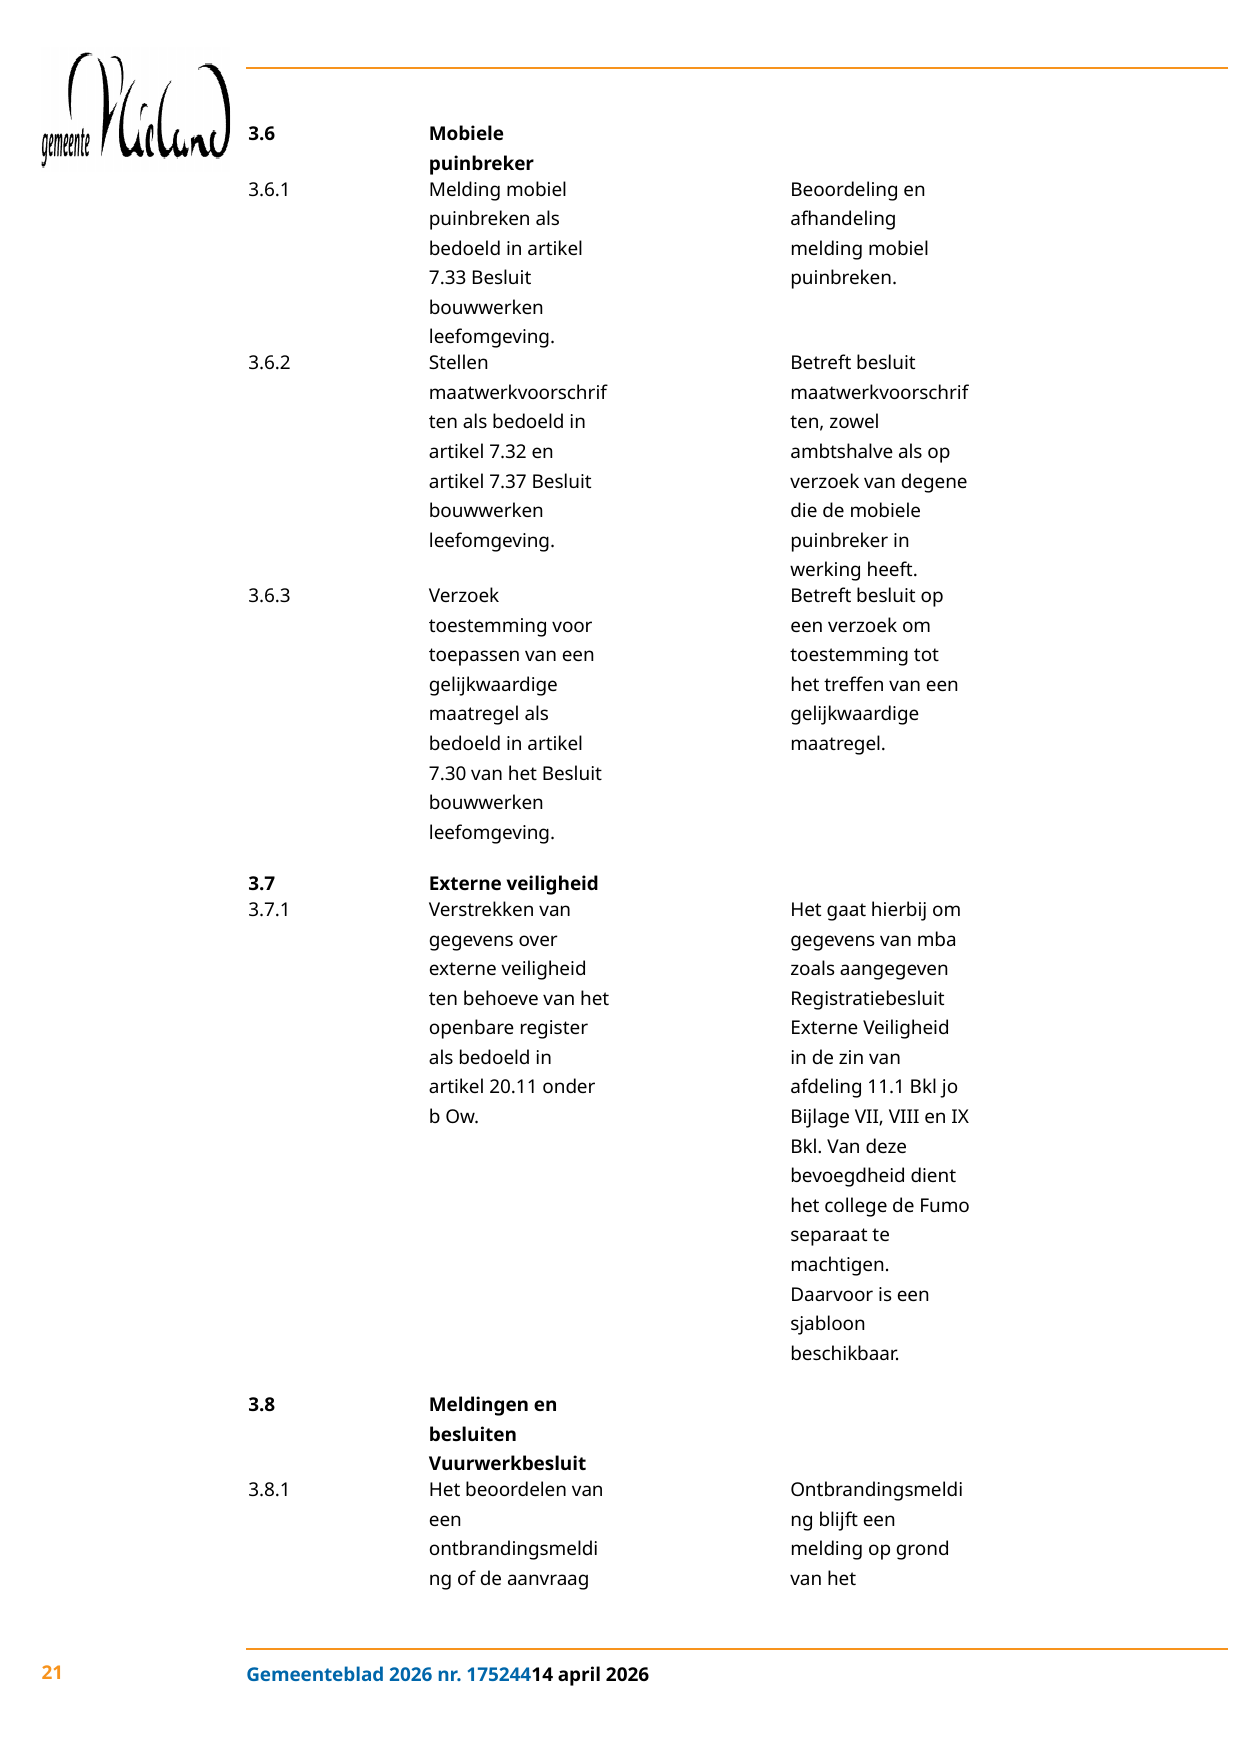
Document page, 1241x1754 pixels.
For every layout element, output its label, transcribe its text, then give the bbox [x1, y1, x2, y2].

table_cell Verstrekken van gegevens over externe veiligheid ten behoeve van het openbare register als bedoeld in artikel 20.11 onder b Ow. [429, 896, 609, 1366]
table_cell [429, 1366, 609, 1391]
table_cell [790, 1366, 971, 1391]
table_cell 3.6.1 [248, 176, 429, 349]
table_cell [971, 121, 1152, 176]
table_cell [790, 1391, 971, 1476]
table_cell Melding mobiel puinbreken als bedoeld in artikel 7.33 Besluit bouwwerken leefomgeving. [429, 176, 609, 349]
table_cell Betreft besluit op een verzoek om toestemming tot het treffen van een gelijkwaardige maatregel. [790, 582, 971, 845]
table_cell [609, 870, 790, 896]
table_cell [609, 896, 790, 1366]
table_cell [609, 176, 790, 349]
table_cell [609, 95, 971, 121]
table_cell [248, 95, 429, 121]
table_cell [971, 1366, 1152, 1391]
table_cell Verzoek toestemming voor toepassen van een gelijkwaardige maatregel als bedoeld in artikel 7.30 van het Besluit bouwwerken leefomgeving. [429, 582, 609, 845]
table_cell [248, 845, 429, 870]
table_cell [971, 870, 1152, 896]
table_cell [790, 121, 971, 176]
table_cell [609, 1391, 790, 1476]
table_cell [609, 121, 790, 176]
table_cell Het beoordelen van een ontbrandingsmelding of de aanvraag [429, 1476, 609, 1591]
table_cell Externe veiligheid [429, 870, 609, 896]
table_cell 3.6.2 [248, 350, 429, 582]
table_cell [971, 845, 1152, 870]
table_cell 3.7.1 [248, 896, 429, 1366]
table_cell Mobiele puinbreker [429, 121, 609, 176]
table_cell [971, 1391, 1152, 1476]
table_cell [971, 1476, 1152, 1591]
table_cell [609, 845, 790, 870]
table_cell [790, 870, 971, 896]
table_cell 3.7 [248, 870, 429, 896]
picture [41, 47, 231, 172]
table_cell [609, 1476, 790, 1591]
table_cell 3.6.3 [248, 582, 429, 845]
table_cell [609, 1366, 790, 1391]
table_cell [790, 845, 971, 870]
table_cell Meldingen en besluiten Vuurwerkbesluit [429, 1391, 609, 1476]
table_cell Ontbrandingsmelding blijft een melding op grond van het [790, 1476, 971, 1591]
table_cell Betreft besluit maatwerkvoorschriften, zowel ambtshalve als op verzoek van degene die de mobiele puinbreker in werking heeft. [790, 350, 971, 582]
table_cell 3.8 [248, 1391, 429, 1476]
table_cell 3.8.1 [248, 1476, 429, 1591]
table_cell [609, 350, 790, 582]
table_cell Het gaat hierbij om gegevens van mba zoals aangegeven Registratiebesluit Externe Veiligheid in de zin van afdeling 11.1 Bkl jo Bijlage VII, VIII en IX Bkl. Van deze bevoegdheid dient het college de Fumo separaat te machtigen. Daarvoor is een sjabloon beschikbaar. [790, 896, 971, 1366]
table_cell Stellen maatwerkvoorschriften als bedoeld in artikel 7.32 en artikel 7.37 Besluit bouwwerken leefomgeving. [429, 350, 609, 582]
table_cell [248, 1366, 429, 1391]
table_cell [429, 845, 609, 870]
table_cell [971, 176, 1152, 349]
table_cell [971, 95, 1152, 121]
table_cell [609, 582, 790, 845]
table_cell [971, 582, 1152, 845]
table_cell [971, 350, 1152, 582]
table_cell [429, 95, 609, 121]
table_cell Beoordeling en afhandeling melding mobiel puinbreken. [790, 176, 971, 349]
table_cell [971, 896, 1152, 1366]
table_cell 3.6 [248, 121, 429, 176]
